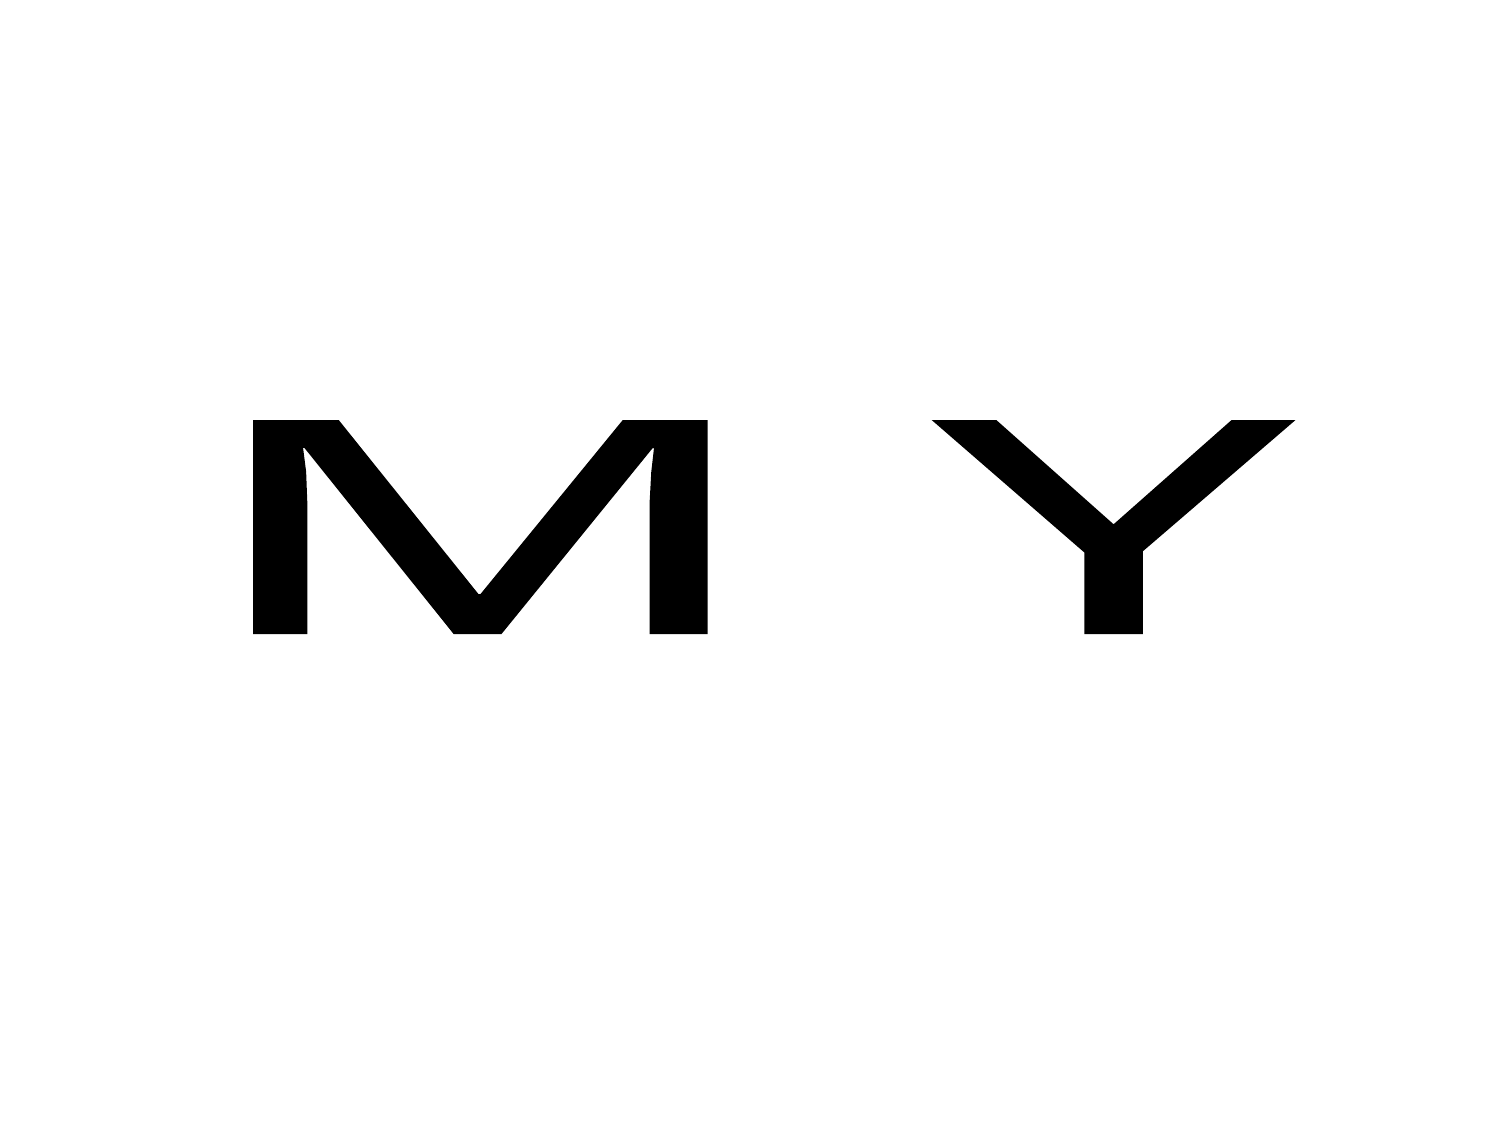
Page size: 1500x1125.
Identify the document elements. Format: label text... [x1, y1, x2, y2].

text_box M Y [253, 420, 707, 634]
text_box M Y [933, 420, 1294, 634]
